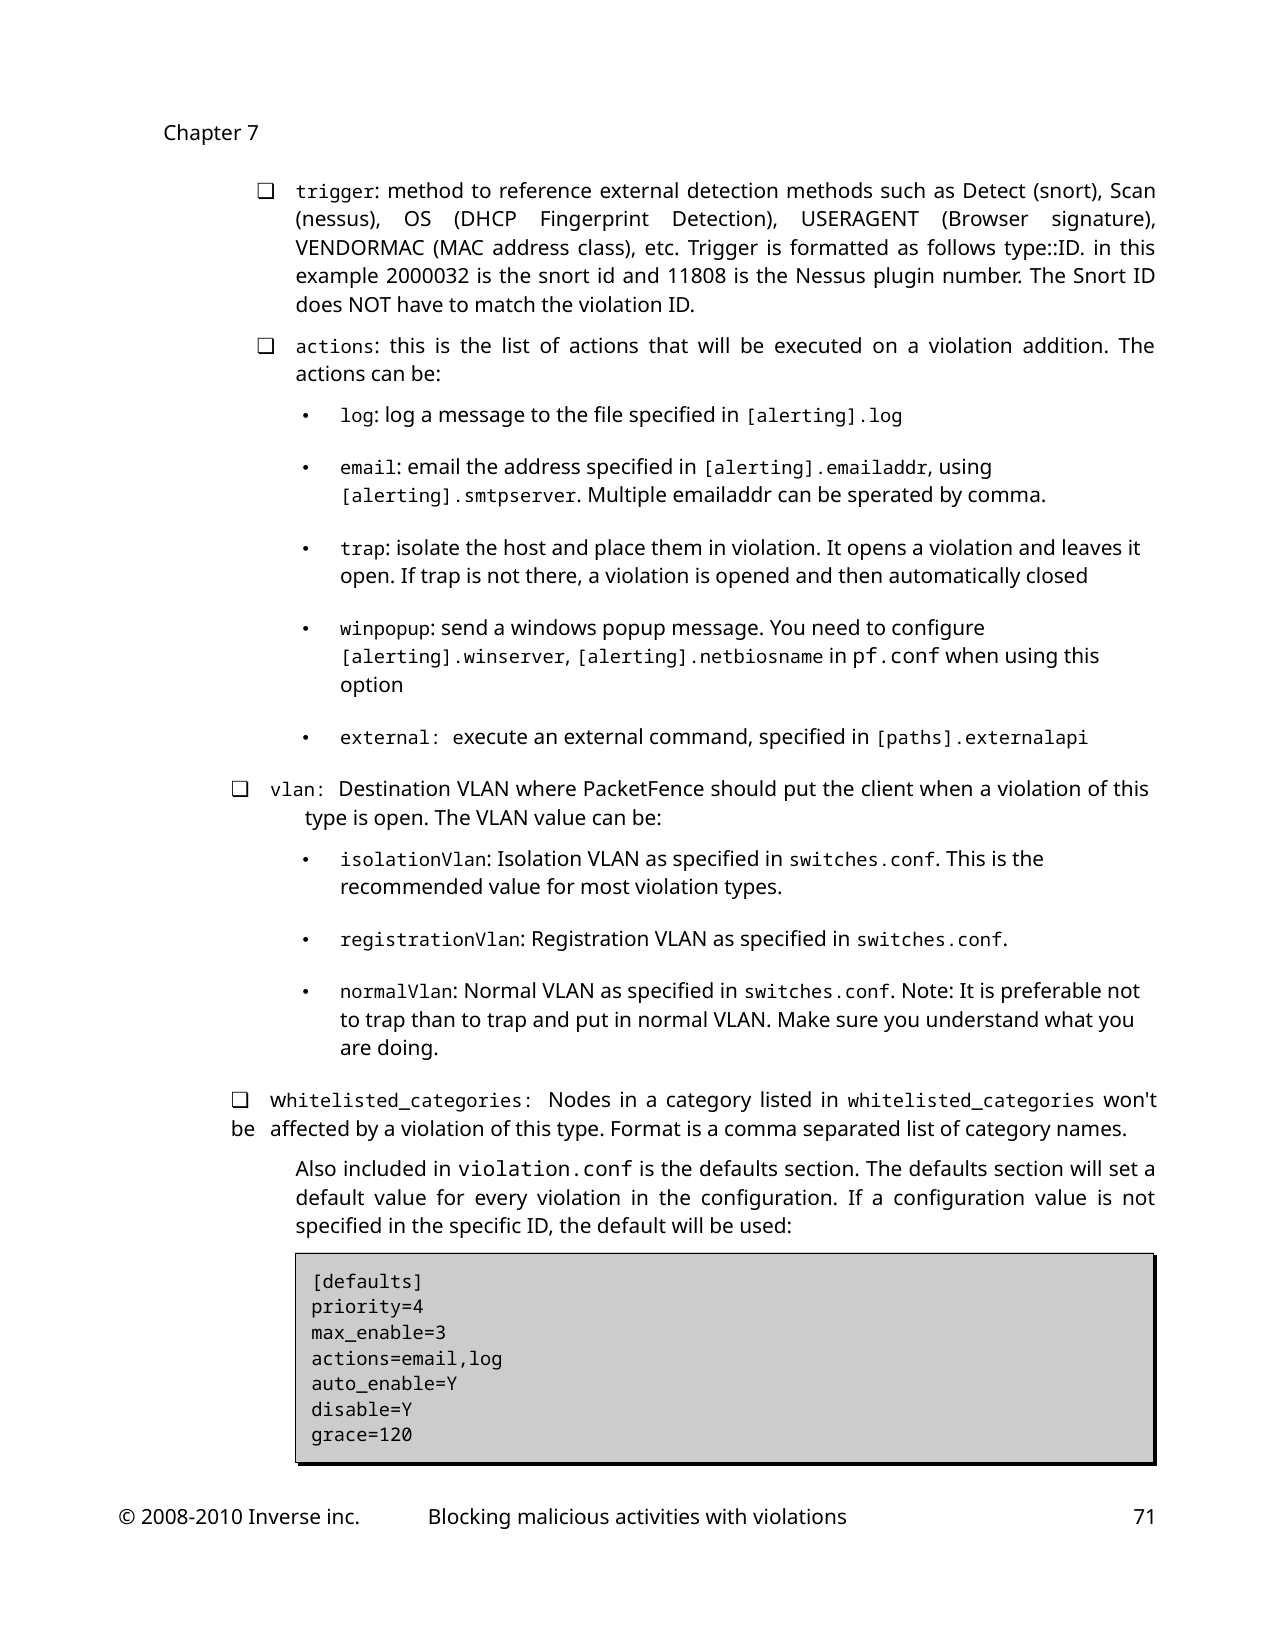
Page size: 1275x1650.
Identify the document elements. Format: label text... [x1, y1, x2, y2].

list trap: isolate the host and place them in violation. It opens a violation and leaves it open. If trap is not there, a violation is opened and then automatically closed [302, 533, 1157, 589]
list isolationVlan: Isolation VLAN as specified in switches.conf. This is the recommended value for most violation types. [302, 844, 1157, 901]
list ❏ vlan: Destination VLAN where PacketFence should put the client when a violation of this type is open. The VLAN value can be: [193, 774, 1157, 831]
list ❏ actions: this is the list of actions that will be executed on a violation addition. The actions can be: [256, 331, 1157, 388]
list log: log a message to the file specified in [alerting].log [302, 400, 1157, 428]
list ❏ whitelisted_categories: Nodes in a category listed in whitelisted_categories won't be affected by a violation of this type. Format is a comma separated list of category names. [193, 1085, 1157, 1142]
list ❏ trigger: method to reference external detection methods such as Detect (snort), Scan (nessus), OS (DHCP Fingerprint Detection), USERAGENT (Browser signature), VENDORMAC (MAC address class), etc. Trigger is formatted as follows type::ID. in this example 2000032 is the snort id and 11808 is the Nessus plugin number. The Snort ID does NOT have to match the violation ID. [256, 176, 1157, 318]
text [defaults] priority=4 max_enable=3 actions=email,log auto_enable=Y disable=Y grace=120 [296, 1254, 1153, 1462]
list registrationVlan: Registration VLAN as specified in switches.conf. [302, 924, 1157, 953]
list normalVlan: Normal VLAN as specified in switches.conf. Note: It is preferable not to trap than to trap and put in normal VLAN. Make sure you understand what you are doing. [302, 976, 1157, 1062]
list external: execute an external command, specified in [paths].externalapi [302, 722, 1157, 751]
text Also included in violation.conf is the defaults section. The defaults section will set a default value for every violation in the configuration. If a configuration value is not specified in the specific ID, the default will be used: [295, 1154, 1157, 1240]
list email: email the address specified in [alerting].emailaddr, using [alerting].smtpserver. Multiple emailaddr can be sperated by comma. [302, 452, 1157, 509]
list winpopup: send a windows popup message. You need to configure [alerting].winserver, [alerting].netbiosname in pf.conf when using this option [302, 613, 1157, 698]
